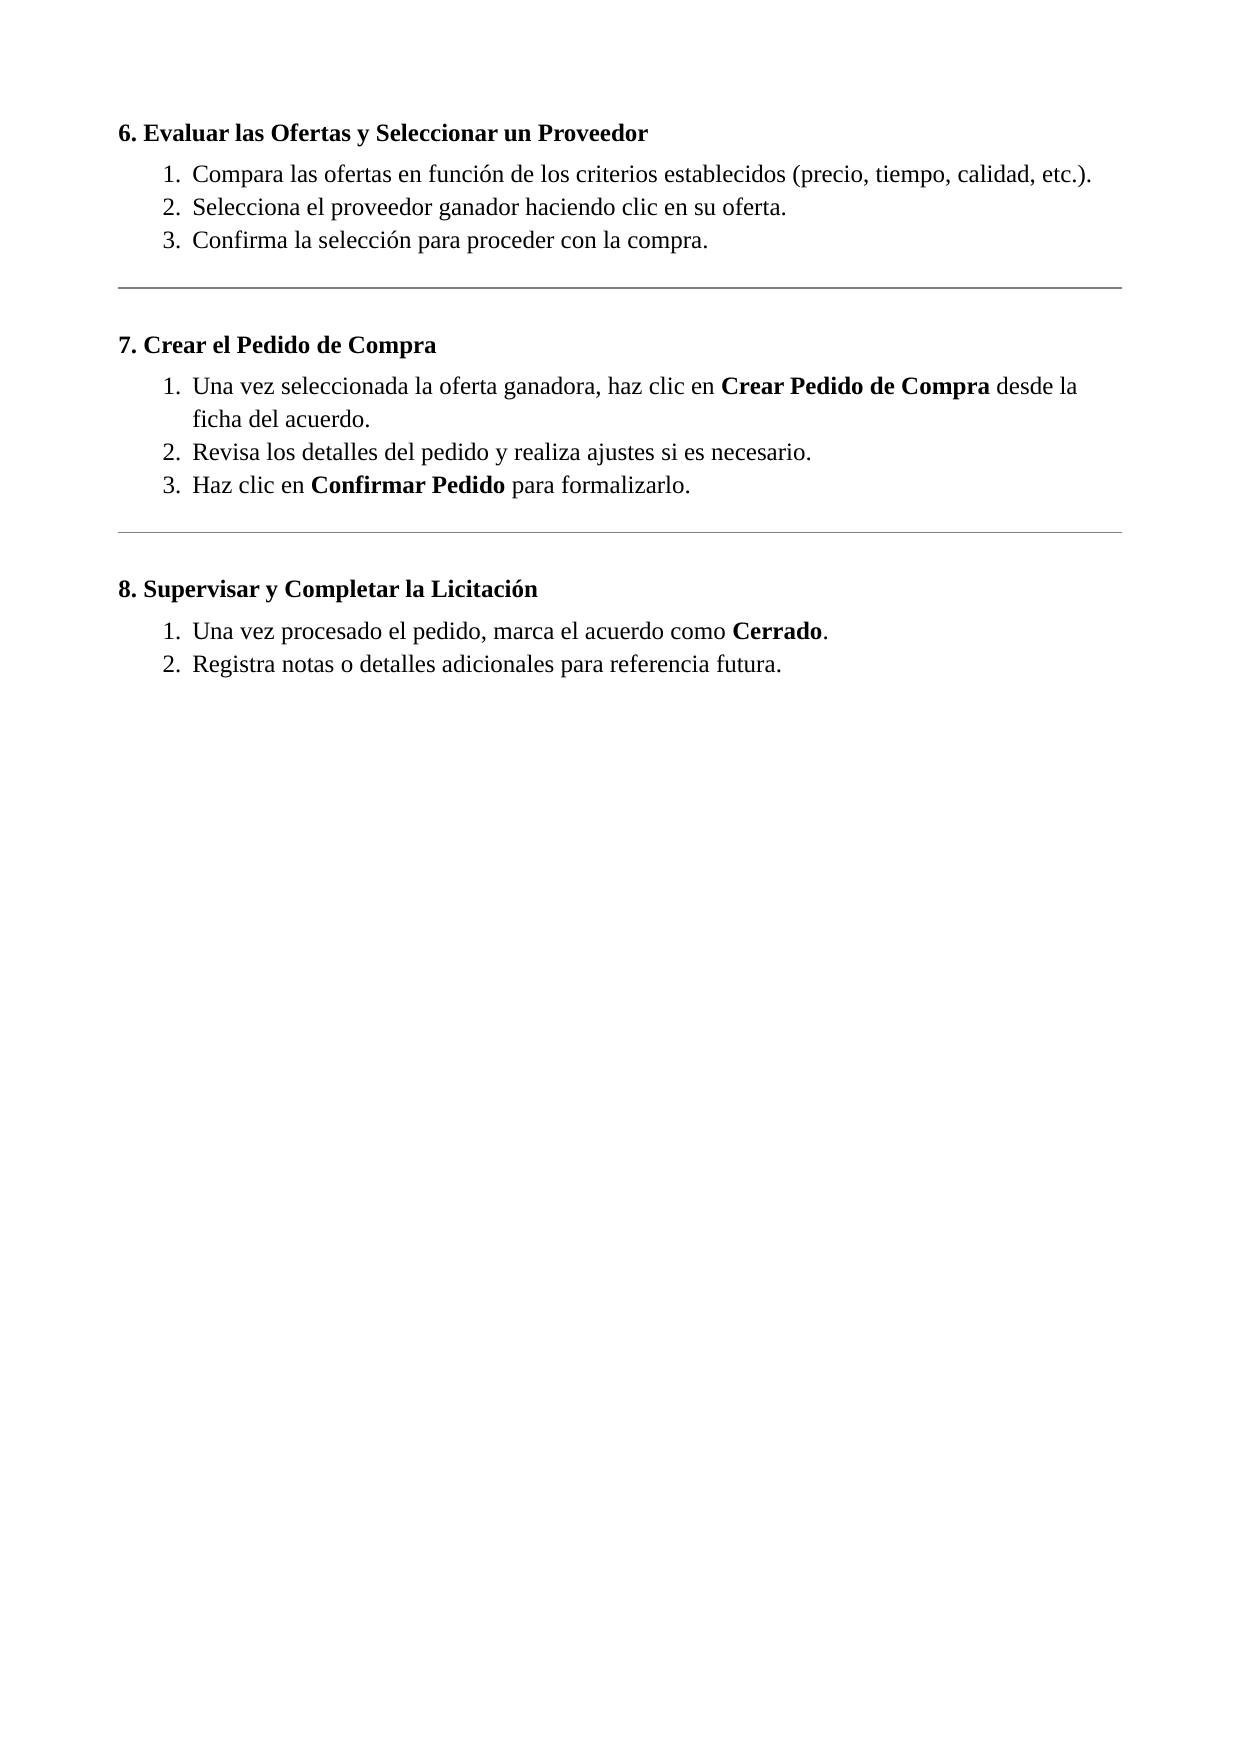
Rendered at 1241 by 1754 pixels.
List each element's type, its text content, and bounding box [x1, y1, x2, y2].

list Selecciona el proveedor ganador haciendo clic en su oferta. [162, 192, 1122, 221]
subtitle 6. Evaluar las Ofertas y Seleccionar un Proveedor [118, 118, 1122, 147]
list Registra notas o detalles adicionales para referencia futura. [162, 649, 1122, 677]
list Una vez procesado el pedido, marca el acuerdo como Cerrado. [162, 616, 1122, 644]
list Haz clic en Confirmar Pedido para formalizarlo. [162, 470, 1122, 499]
subtitle 7. Crear el Pedido de Compra [118, 330, 1122, 358]
list Confirma la selección para proceder con la compra. [162, 225, 1122, 254]
list Compara las ofertas en función de los criterios establecidos (precio, tiempo, calidad, etc.). [162, 159, 1122, 188]
list Revisa los detalles del pedido y realiza ajustes si es necesario. [162, 437, 1122, 466]
list Una vez seleccionada la oferta ganadora, haz clic en Crear Pedido de Compra desde la ficha del acuerdo. [162, 371, 1122, 433]
subtitle 8. Supervisar y Completar la Licitación [118, 574, 1122, 603]
